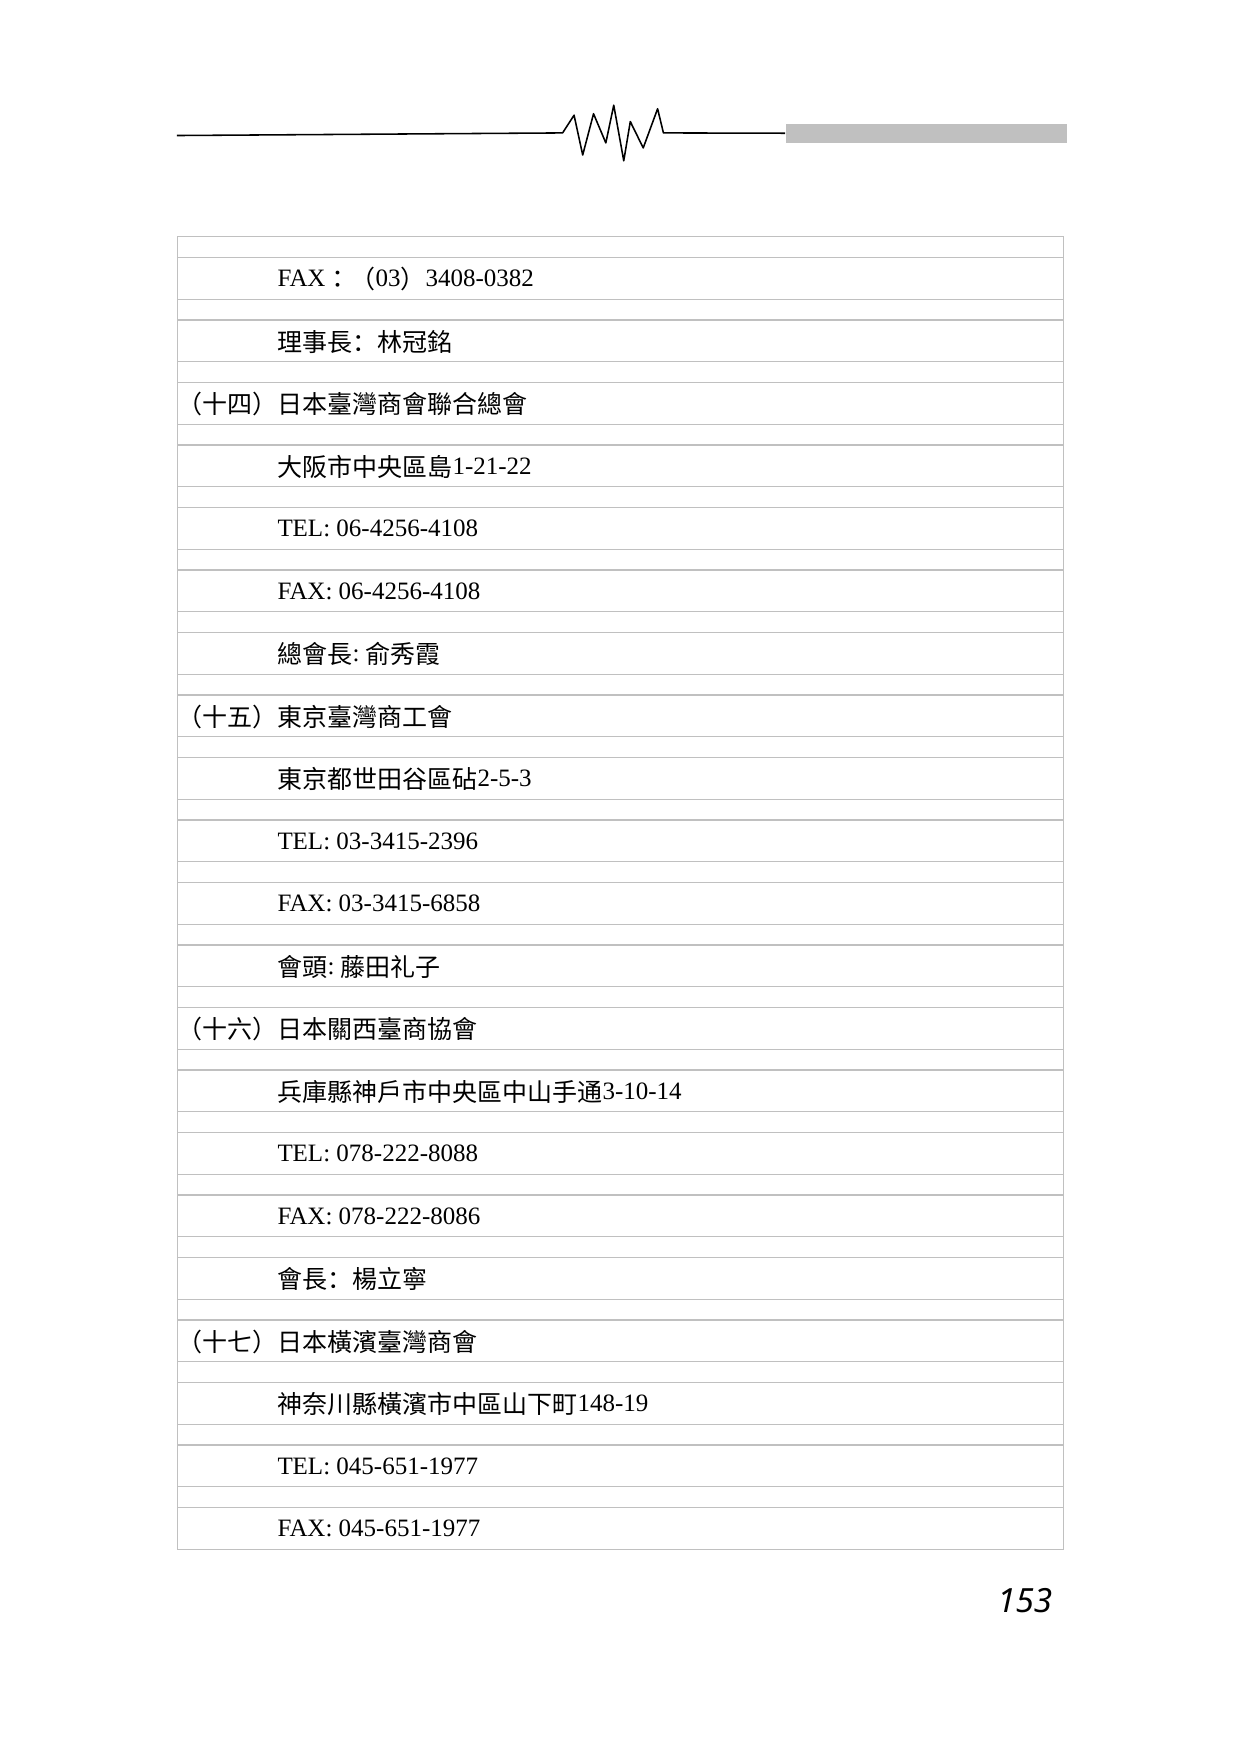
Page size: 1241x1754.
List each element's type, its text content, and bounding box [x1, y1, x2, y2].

text [277, 1237, 1063, 1257]
text 會頭: 藤田礼子 [277, 946, 1063, 986]
text 會長：楊立寧 [277, 1258, 1063, 1299]
text （十五）東京臺灣商工會 [178, 696, 1063, 736]
text [277, 1112, 1063, 1132]
text 兵庫縣神戶市中央區中山手通3-10-14 [277, 1071, 1063, 1111]
text [277, 737, 1063, 757]
text [178, 675, 1063, 694]
text FAX: 03-3415-6858 [277, 883, 1063, 924]
text TEL: 03-3415-2396 [277, 821, 1063, 861]
text [277, 612, 1063, 632]
text 神奈川縣橫濱市中區山下町148-19 [277, 1383, 1063, 1424]
text [277, 1425, 1063, 1444]
text FAX：（03）3408-0382 [277, 258, 1063, 299]
text 理事長：林冠銘 [277, 321, 1063, 361]
text [277, 1487, 1063, 1507]
text [277, 1050, 1063, 1069]
text （十四）日本臺灣商會聯合總會 [178, 383, 1063, 424]
text [178, 1300, 1063, 1319]
text TEL: 06-4256-4108 [277, 508, 1063, 549]
text FAX: 078-222-8086 [277, 1196, 1063, 1236]
text [277, 1362, 1063, 1382]
text [277, 925, 1063, 944]
text FAX: 06-4256-4108 [277, 571, 1063, 611]
text 東京都世田谷區砧2-5-3 [277, 758, 1063, 799]
text 大阪市中央區島1-21-22 [277, 446, 1063, 486]
text [277, 862, 1063, 882]
text [277, 800, 1063, 819]
text [277, 487, 1063, 507]
text （十六）日本關西臺商協會 [178, 1008, 1063, 1049]
text [178, 362, 1063, 382]
text [277, 425, 1063, 444]
text TEL: 078-222-8088 [277, 1133, 1063, 1174]
text [178, 987, 1063, 1007]
text [277, 550, 1063, 569]
text TEL: 045-651-1977 [277, 1446, 1063, 1486]
text （十七）日本橫濱臺灣商會 [178, 1321, 1063, 1361]
text FAX: 045-651-1977 [277, 1508, 1063, 1549]
text [277, 300, 1063, 319]
text [277, 237, 1063, 257]
text 總會長: 俞秀霞 [277, 633, 1063, 674]
text [277, 1175, 1063, 1194]
